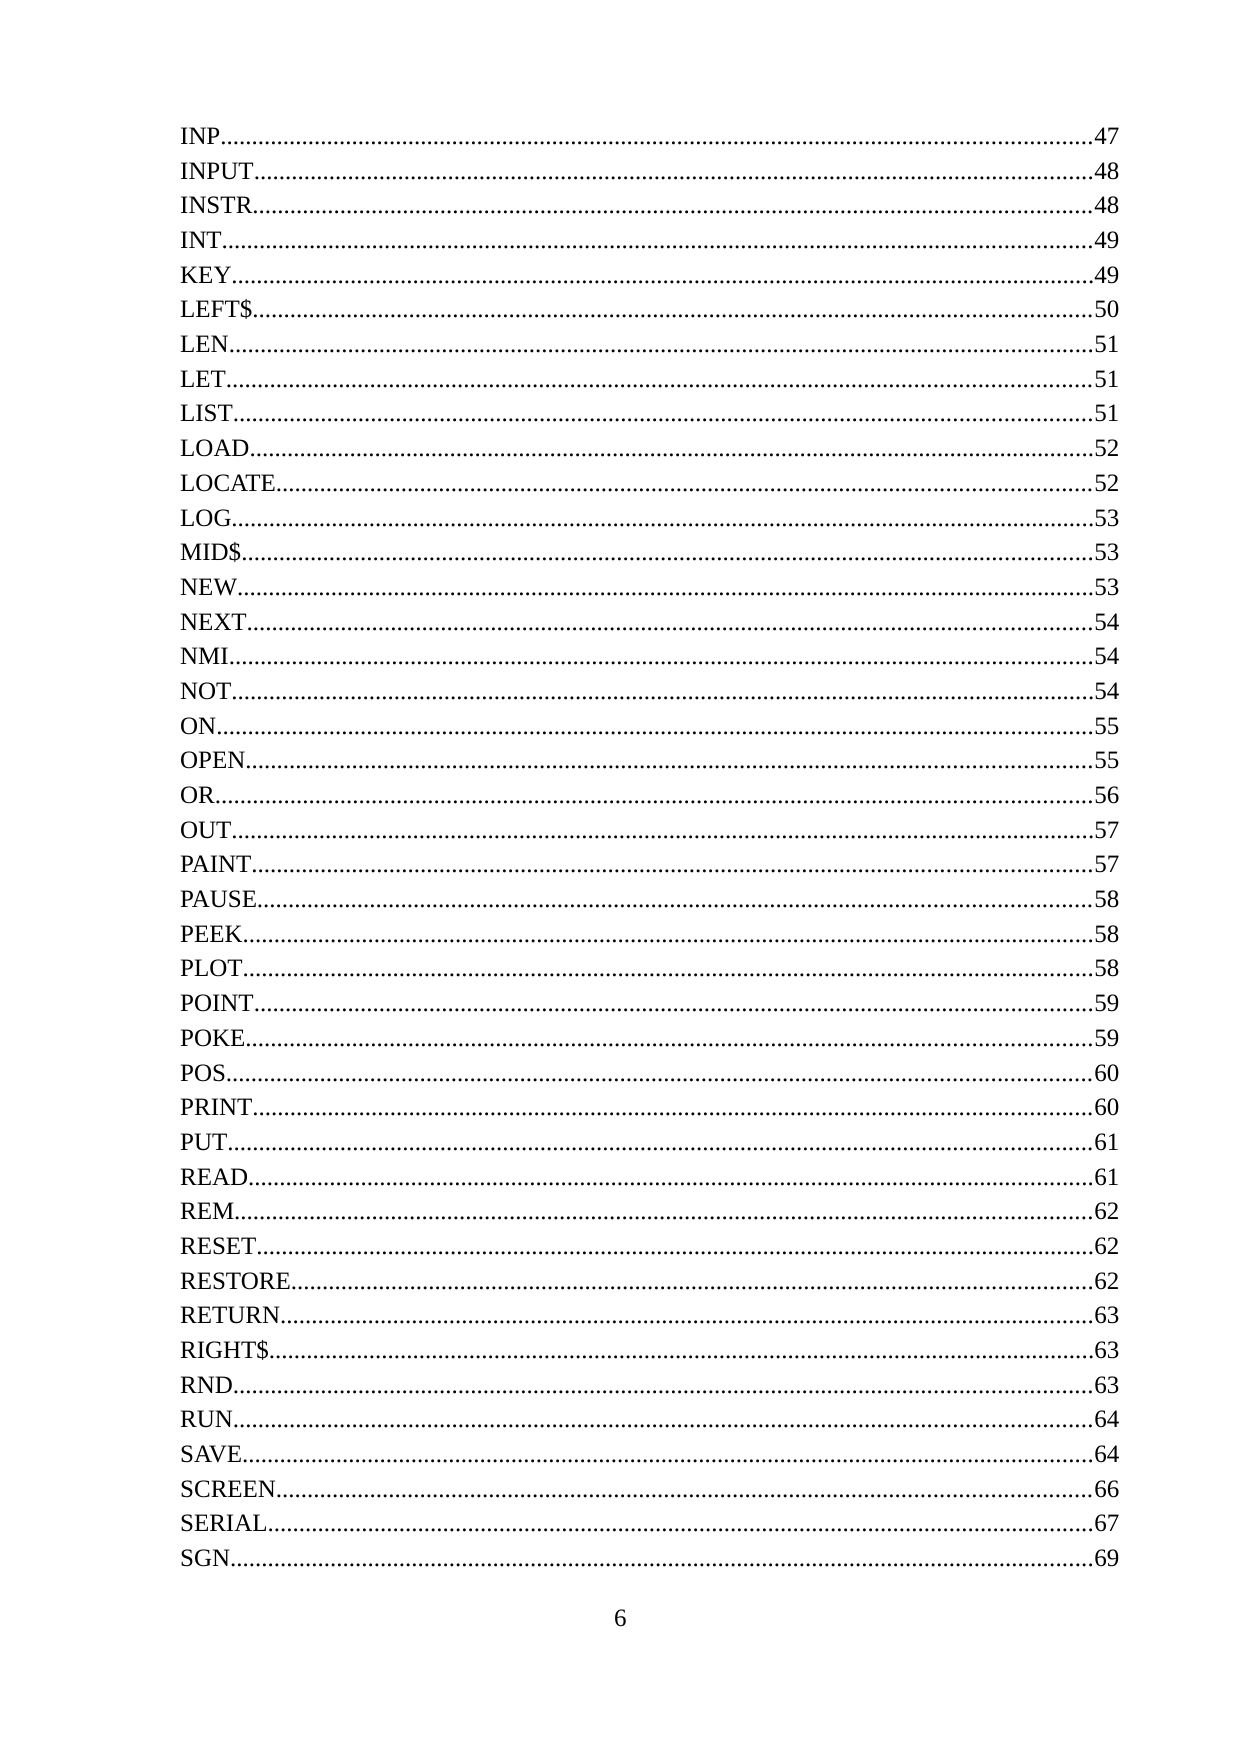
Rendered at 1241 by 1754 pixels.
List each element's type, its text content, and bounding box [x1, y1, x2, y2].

text INSTR 48 [180, 190, 1119, 219]
text SCREEN 66 [180, 1474, 1119, 1503]
text SGN 69 [180, 1543, 1119, 1572]
text REM 62 [180, 1196, 1119, 1225]
text OUT 57 [180, 815, 1119, 843]
text PLOT 58 [180, 953, 1119, 982]
text RUN 64 [180, 1404, 1119, 1433]
text LET 51 [180, 364, 1119, 393]
text READ 61 [180, 1162, 1119, 1190]
text OR 56 [180, 780, 1119, 809]
text SERIAL 67 [180, 1508, 1119, 1537]
text LOG 53 [180, 503, 1119, 531]
text PUT 61 [180, 1127, 1119, 1156]
text INPUT 48 [180, 156, 1119, 184]
text RND 63 [180, 1370, 1119, 1398]
text POS 60 [180, 1058, 1119, 1086]
text LOAD 52 [180, 433, 1119, 462]
text INT 49 [180, 225, 1119, 254]
text RESET 62 [180, 1231, 1119, 1260]
text PAINT 57 [180, 849, 1119, 878]
text RETURN 63 [180, 1300, 1119, 1329]
text NEXT 54 [180, 607, 1119, 635]
text LIST 51 [180, 398, 1119, 427]
text OPEN 55 [180, 745, 1119, 774]
text NEW 53 [180, 572, 1119, 601]
text NMI 54 [180, 641, 1119, 670]
text PAUSE 58 [180, 884, 1119, 913]
text PRINT 60 [180, 1092, 1119, 1121]
text ON 55 [180, 711, 1119, 739]
text KEY 49 [180, 260, 1119, 288]
text PEEK 58 [180, 919, 1119, 948]
text INP 47 [180, 121, 1119, 150]
text SAVE 64 [180, 1439, 1119, 1468]
text POKE 59 [180, 1023, 1119, 1052]
text NOT 54 [180, 676, 1119, 705]
text LOCATE 52 [180, 468, 1119, 497]
text LEFT$ 50 [180, 294, 1119, 323]
text RESTORE 62 [180, 1266, 1119, 1294]
text MID$ 53 [180, 537, 1119, 566]
text RIGHT$ 63 [180, 1335, 1119, 1364]
text LEN 51 [180, 329, 1119, 358]
text POINT 59 [180, 988, 1119, 1017]
